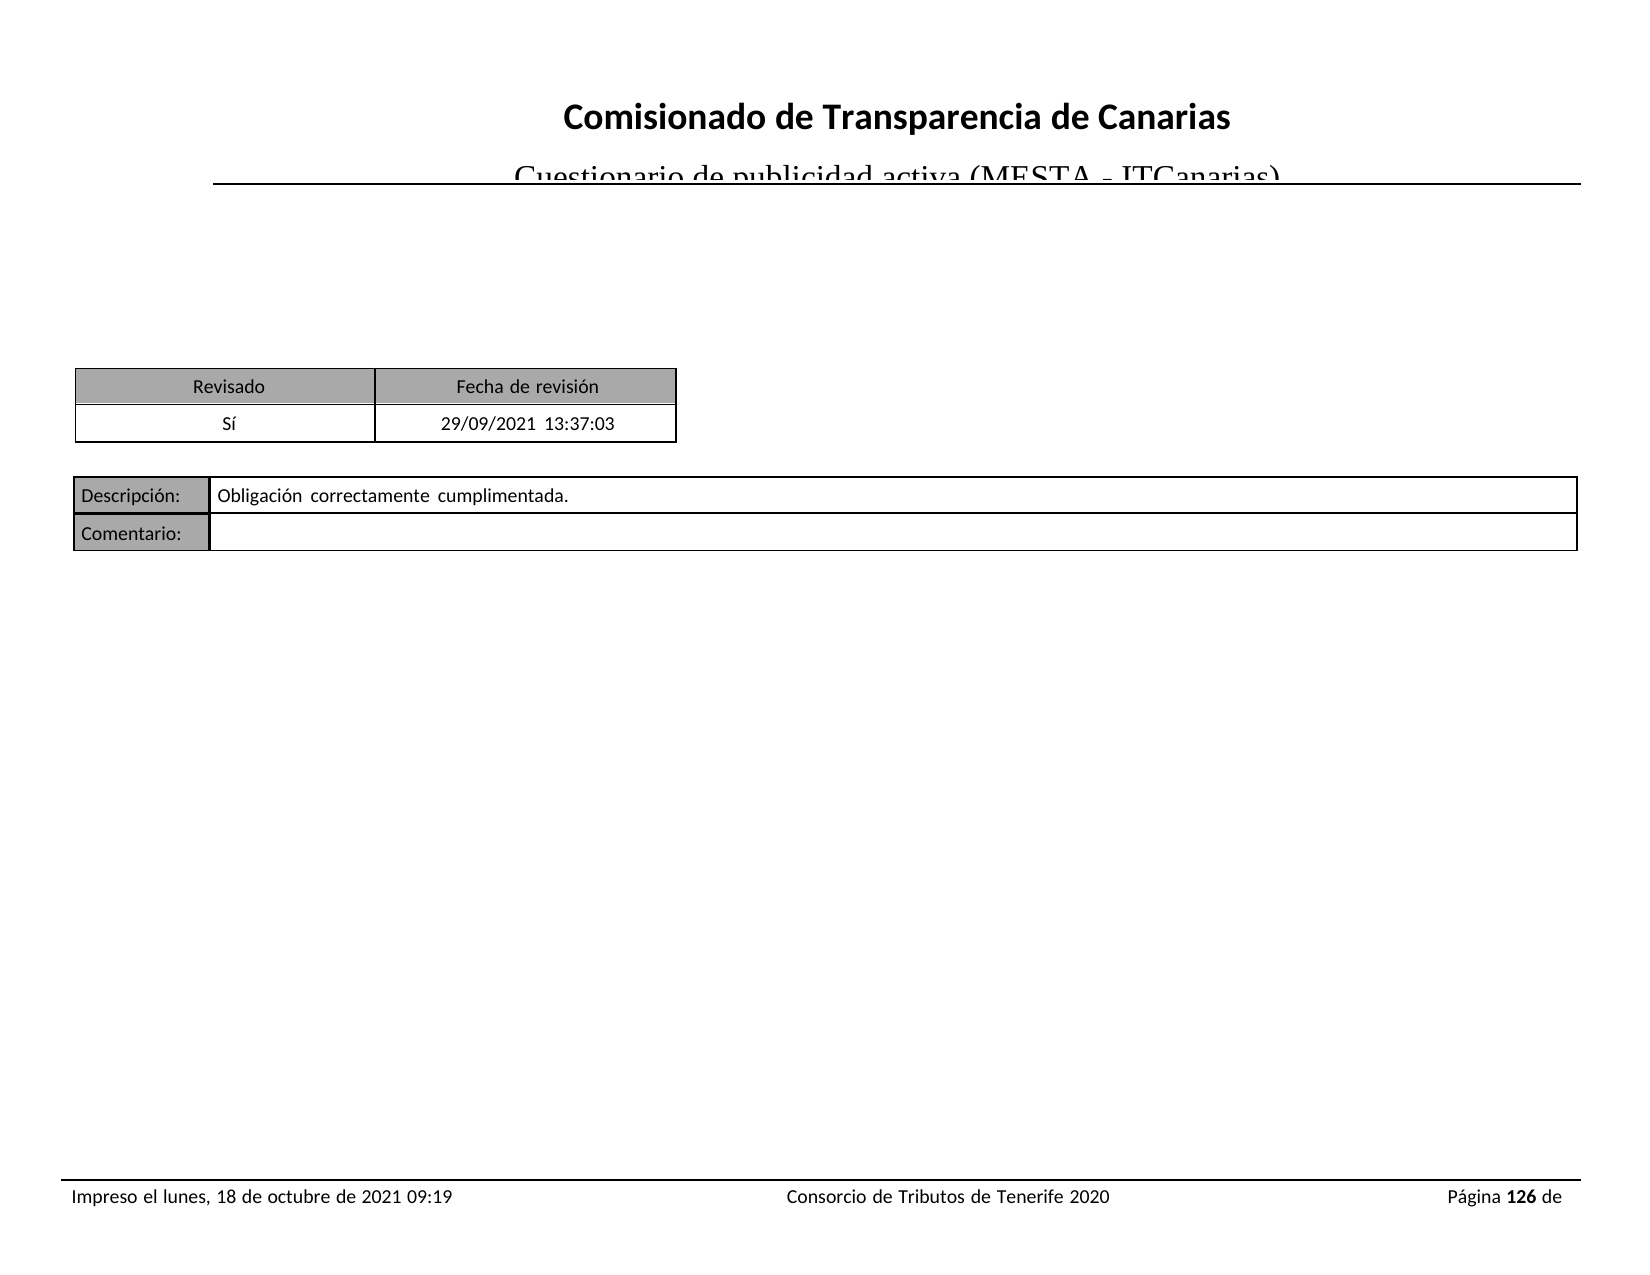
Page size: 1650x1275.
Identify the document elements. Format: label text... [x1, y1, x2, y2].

table_header Descripción: [75, 478, 208, 512]
table_cell 29/09/2021 13:37:03 [376, 405, 675, 441]
table_cell Sí [76, 405, 374, 441]
table_header Revisado [76, 369, 374, 403]
table_cell [211, 514, 1576, 550]
table_header Obligación correctamente cumplimentada. [211, 478, 1576, 512]
table_cell Comentario: [75, 515, 208, 550]
table_header Fecha de revisión [376, 369, 675, 403]
